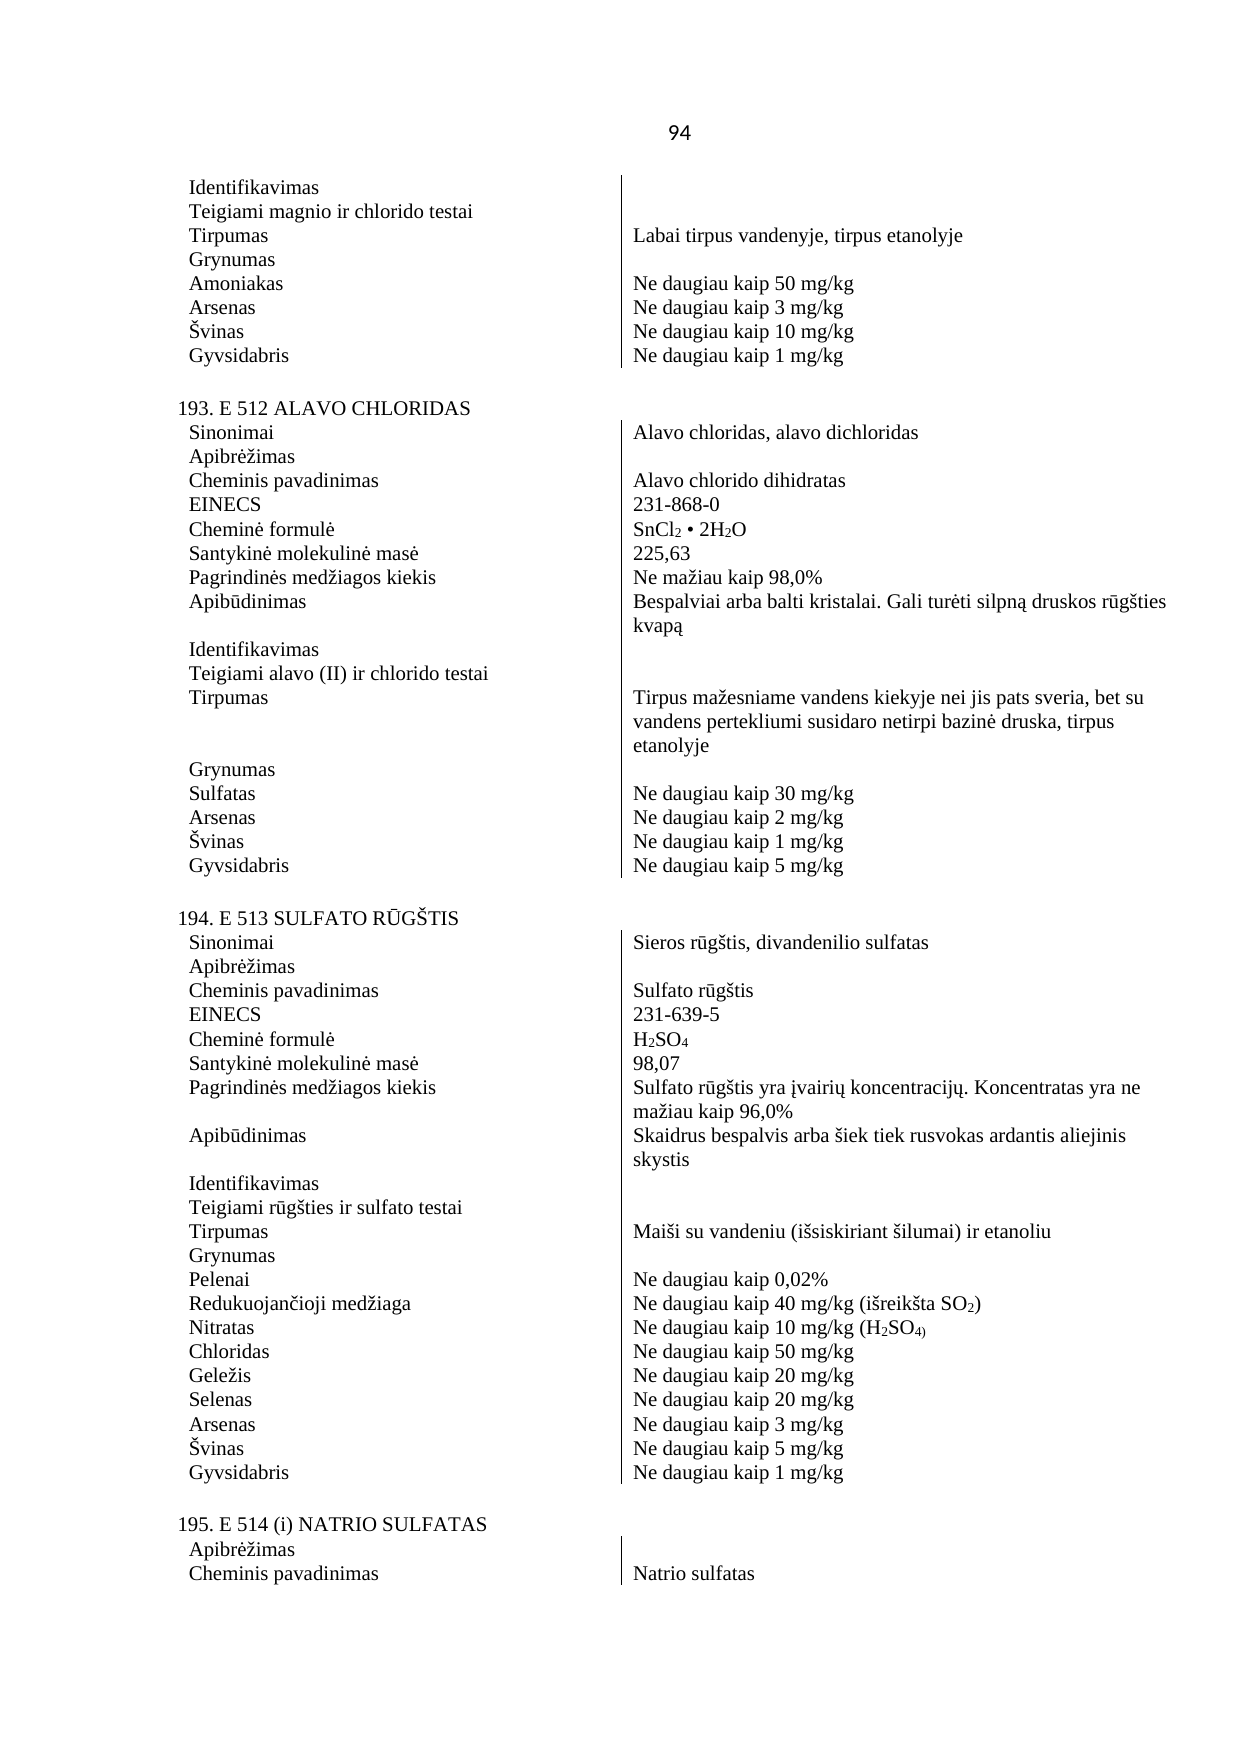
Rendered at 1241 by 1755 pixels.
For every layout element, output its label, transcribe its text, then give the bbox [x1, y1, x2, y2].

table_cell Ne daugiau kaip 5 mg/kg [622, 1436, 1181, 1459]
table_cell [622, 637, 1181, 661]
table_cell [622, 444, 1181, 468]
table_header Apibrėžimas [177, 1536, 621, 1561]
table_cell Santykinė molekulinė masė [177, 541, 621, 564]
table_cell EINECS [177, 1003, 621, 1026]
table_cell Ne daugiau kaip 2 mg/kg [622, 805, 1181, 829]
table_cell [622, 1171, 1181, 1195]
table_cell Bespalviai arba balti kristalai. Gali turėti silpną druskos rūgšties kvapą [622, 589, 1181, 637]
table_cell Sulfatas [177, 781, 621, 805]
table_cell [622, 757, 1181, 781]
table_cell Chloridas [177, 1339, 621, 1363]
table_cell Geležis [177, 1363, 621, 1387]
table_cell Tirpumas [177, 1219, 621, 1243]
table_cell SnCl2 • 2H2O [622, 516, 1181, 541]
table_cell Ne daugiau kaip 10 mg/kg (H2SO4) [622, 1315, 1181, 1339]
table_cell Identifikavimas [177, 175, 621, 199]
table_cell Cheminis pavadinimas [177, 468, 621, 492]
table_cell [622, 247, 1181, 271]
table_cell Arsenas [177, 805, 621, 829]
table_cell 98,07 [622, 1051, 1181, 1074]
table_cell Švinas [177, 319, 621, 343]
table_header Sinonimai [177, 420, 621, 444]
table_cell Tirpumas [177, 223, 621, 247]
table_header Sinonimai [177, 930, 621, 954]
table_cell Arsenas [177, 1411, 621, 1436]
table_cell Pagrindinės medžiagos kiekis [177, 565, 621, 589]
table_cell Ne daugiau kaip 1 mg/kg [622, 343, 1181, 367]
table_cell 231-868-0 [622, 493, 1181, 516]
table_cell Ne daugiau kaip 5 mg/kg [622, 853, 1181, 877]
table_cell Amoniakas [177, 271, 621, 295]
table_cell Gyvsidabris [177, 853, 621, 877]
table_cell Identifikavimas [177, 637, 621, 661]
table_header Alavo chloridas, alavo dichloridas [622, 420, 1181, 444]
table_cell Teigiami rūgšties ir sulfato testai [177, 1195, 621, 1219]
table_cell Cheminis pavadinimas [177, 1561, 621, 1584]
table_cell Sulfato rūgštis yra įvairių koncentracijų. Koncentratas yra ne mažiau kaip 96,0% [622, 1075, 1181, 1123]
table_cell Apibūdinimas [177, 589, 621, 637]
table_cell Selenas [177, 1388, 621, 1411]
table_cell Ne daugiau kaip 0,02% [622, 1267, 1181, 1291]
table_cell Ne daugiau kaip 40 mg/kg (išreikšta SO2) [622, 1291, 1181, 1315]
table_header [622, 1536, 1181, 1561]
table_cell Švinas [177, 1436, 621, 1459]
table_cell Gyvsidabris [177, 1460, 621, 1484]
table_cell [622, 954, 1181, 978]
table_cell Alavo chlorido dihidratas [622, 468, 1181, 492]
table_cell Ne daugiau kaip 50 mg/kg [622, 1339, 1181, 1363]
table_cell Arsenas [177, 295, 621, 319]
table_cell Ne daugiau kaip 30 mg/kg [622, 781, 1181, 805]
table_cell Tirpus mažesniame vandens kiekyje nei jis pats sveria, bet su vandens pertekliumi susidaro netirpi bazinė druska, tirpus etanolyje [622, 685, 1181, 757]
table_cell Ne daugiau kaip 1 mg/kg [622, 829, 1181, 853]
table_cell Ne daugiau kaip 10 mg/kg [622, 319, 1181, 343]
table_cell Apibūdinimas [177, 1123, 621, 1171]
table_cell Cheminė formulė [177, 1026, 621, 1051]
table_cell Apibrėžimas [177, 444, 621, 468]
table_cell Grynumas [177, 1243, 621, 1267]
table_cell Redukuojančioji medžiaga [177, 1291, 621, 1315]
table_cell Ne daugiau kaip 50 mg/kg [622, 271, 1181, 295]
table_cell Teigiami magnio ir chlorido testai [177, 199, 621, 223]
table_cell 231-639-5 [622, 1003, 1181, 1026]
table_cell Ne daugiau kaip 1 mg/kg [622, 1460, 1181, 1484]
text 194. E 513 SULFATO RŪGŠTIS [177, 906, 1181, 930]
table_cell Ne daugiau kaip 3 mg/kg [622, 295, 1181, 319]
table_cell H2SO4 [622, 1026, 1181, 1051]
table_cell Identifikavimas [177, 1171, 621, 1195]
table_cell Gyvsidabris [177, 343, 621, 367]
table_cell [622, 175, 1181, 199]
table_cell Teigiami alavo (II) ir chlorido testai [177, 661, 621, 685]
table_cell [622, 661, 1181, 685]
table_cell Ne mažiau kaip 98,0% [622, 565, 1181, 589]
table_cell Pagrindinės medžiagos kiekis [177, 1075, 621, 1123]
text 193. E 512 ALAVO CHLORIDAS [177, 396, 1181, 420]
table_cell Maiši su vandeniu (išsiskiriant šilumai) ir etanoliu [622, 1219, 1181, 1243]
table_cell Grynumas [177, 247, 621, 271]
table_cell Cheminė formulė [177, 516, 621, 541]
table_cell Apibrėžimas [177, 954, 621, 978]
table_cell Tirpumas [177, 685, 621, 757]
table_cell [622, 199, 1181, 223]
table_cell Nitratas [177, 1315, 621, 1339]
table_cell Ne daugiau kaip 20 mg/kg [622, 1363, 1181, 1387]
table_cell Sulfato rūgštis [622, 978, 1181, 1002]
table_cell [622, 1195, 1181, 1219]
table_cell Santykinė molekulinė masė [177, 1051, 621, 1074]
table_cell Labai tirpus vandenyje, tirpus etanolyje [622, 223, 1181, 247]
table_cell 225,63 [622, 541, 1181, 564]
table_cell Ne daugiau kaip 20 mg/kg [622, 1388, 1181, 1411]
table_cell Natrio sulfatas [622, 1561, 1181, 1584]
table_cell EINECS [177, 493, 621, 516]
table_cell Švinas [177, 829, 621, 853]
table_header Sieros rūgštis, divandenilio sulfatas [622, 930, 1181, 954]
table_cell Grynumas [177, 757, 621, 781]
text 195. E 514 (i) NATRIO SULFATAS [177, 1512, 1181, 1536]
table_cell Ne daugiau kaip 3 mg/kg [622, 1411, 1181, 1436]
table_cell Skaidrus bespalvis arba šiek tiek rusvokas ardantis aliejinis skystis [622, 1123, 1181, 1171]
table_cell Pelenai [177, 1267, 621, 1291]
table_cell [622, 1243, 1181, 1267]
table_cell Cheminis pavadinimas [177, 978, 621, 1002]
